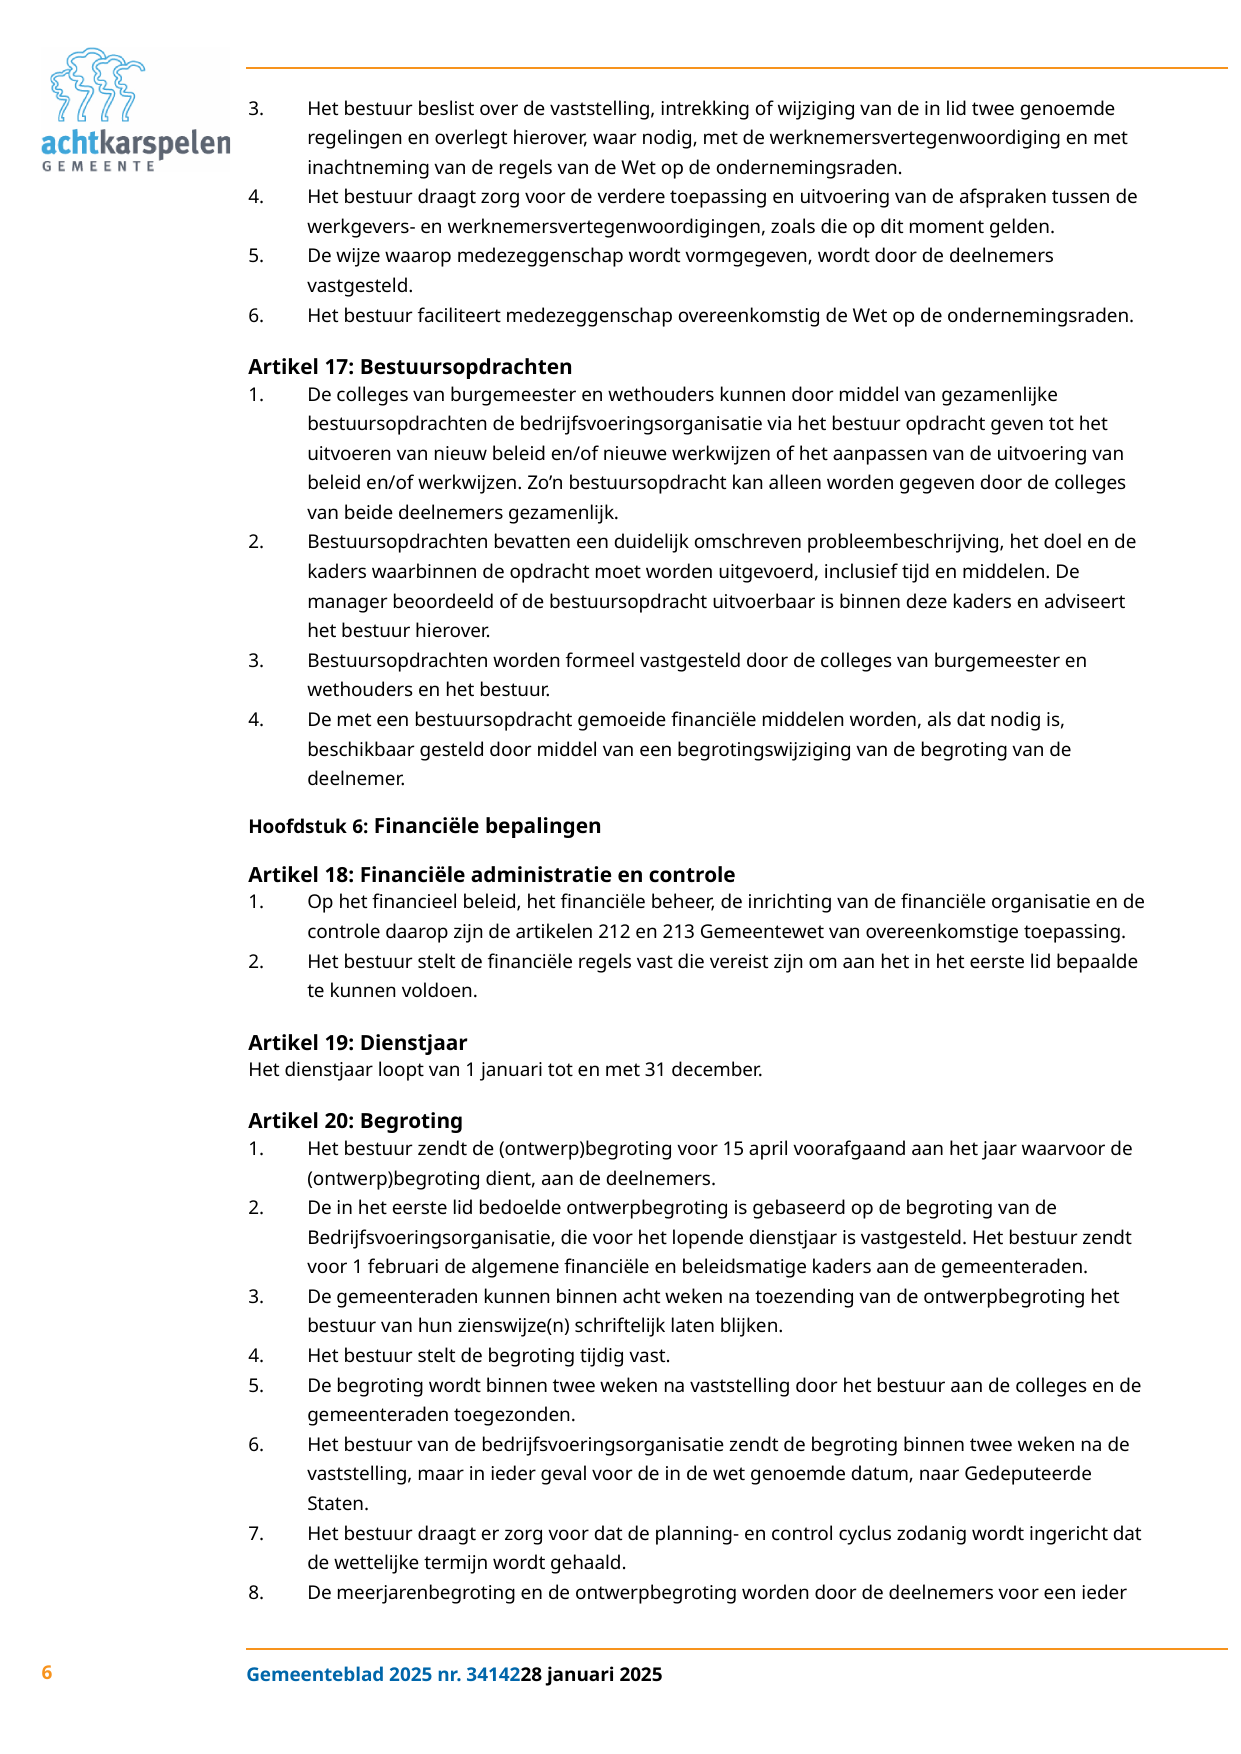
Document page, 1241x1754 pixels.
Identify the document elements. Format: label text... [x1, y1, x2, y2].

list De met een bestuursopdracht gemoeide financiële middelen worden, als dat nodig is, beschikbaar gesteld door middel van een begrotingswijziging van de begroting van de deelnemer. [248, 706, 1152, 791]
list De meerjarenbegroting en de ontwerpbegroting worden door de deelnemers voor een ieder [248, 1579, 1152, 1604]
text Artikel 18: Financiële administratie en controle [248, 860, 1152, 889]
list Het bestuur van de bedrijfsvoeringsorganisatie zendt de begroting binnen twee weken na de vaststelling, maar in ieder geval voor de in de wet genoemde datum, naar Gedeputeerde Staten. [248, 1431, 1152, 1516]
list De wijze waarop medezeggenschap wordt vormgegeven, wordt door de deelnemers vastgesteld. [248, 243, 1152, 298]
list Het bestuur draagt zorg voor de verdere toepassing en uitvoering van de afspraken tussen de werkgevers- en werknemersvertegenwoordigingen, zoals die op dit moment gelden. [248, 183, 1152, 239]
list Het bestuur stelt de financiële regels vast die vereist zijn om aan het in het eerste lid bepaalde te kunnen voldoen. [248, 948, 1152, 1003]
list De gemeenteraden kunnen binnen acht weken na toezending van de ontwerpbegroting het bestuur van hun zienswijze(n) schriftelijk laten blijken. [248, 1283, 1152, 1338]
text Artikel 19: Dienstjaar [248, 1028, 1152, 1056]
text Artikel 20: Begroting [248, 1107, 1152, 1135]
list Het bestuur beslist over de vaststelling, intrekking of wijziging van de in lid twee genoemde regelingen en overlegt hierover, waar nodig, met de werknemersvertegenwoordiging en met inachtneming van de regels van de Wet op de ondernemingsraden. [248, 95, 1152, 180]
text Het dienstjaar loopt van 1 januari tot en met 31 december. [248, 1056, 1152, 1082]
list Het bestuur faciliteert medezeggenschap overeenkomstig de Wet op de ondernemingsraden. [248, 302, 1152, 328]
text Artikel 17: Bestuursopdrachten [248, 352, 1152, 381]
picture [41, 47, 231, 172]
list Bestuursopdrachten bevatten een duidelijk omschreven probleembeschrijving, het doel en de kaders waarbinnen de opdracht moet worden uitgevoerd, inclusief tijd en middelen. De manager beoordeeld of de bestuursopdracht uitvoerbaar is binnen deze kaders en adviseert het bestuur hierover. [248, 529, 1152, 643]
list Het bestuur draagt er zorg voor dat de planning- en control cyclus zodanig wordt ingericht dat de wettelijke termijn wordt gehaald. [248, 1520, 1152, 1575]
list Bestuursopdrachten worden formeel vastgesteld door de colleges van burgemeester en wethouders en het bestuur. [248, 647, 1152, 702]
list De colleges van burgemeester en wethouders kunnen door middel van gezamenlijke bestuursopdrachten de bedrijfsvoeringsorganisatie via het bestuur opdracht geven tot het uitvoeren van nieuw beleid en/of nieuwe werkwijzen of het aanpassen van de uitvoering van beleid en/of werkwijzen. Zo’n bestuursopdracht kan alleen worden gegeven door de colleges van beide deelnemers gezamenlijk. [248, 381, 1152, 525]
list Het bestuur zendt de (ontwerp)begroting voor 15 april voorafgaand aan het jaar waarvoor de (ontwerp)begroting dient, aan de deelnemers. [248, 1135, 1152, 1190]
text Hoofdstuk 6: Financiële bepalingen [248, 811, 1152, 839]
list De begroting wordt binnen twee weken na vaststelling door het bestuur aan de colleges en de gemeenteraden toegezonden. [248, 1372, 1152, 1427]
list De in het eerste lid bedoelde ontwerpbegroting is gebaseerd op de begroting van de Bedrijfsvoeringsorganisatie, die voor het lopende dienstjaar is vastgesteld. Het bestuur zendt voor 1 februari de algemene financiële en beleidsmatige kaders aan de gemeenteraden. [248, 1194, 1152, 1279]
list Op het financieel beleid, het financiële beheer, de inrichting van de financiële organisatie en de controle daarop zijn de artikelen 212 en 213 Gemeentewet van overeenkomstige toepassing. [248, 889, 1152, 944]
list Het bestuur stelt de begroting tijdig vast. [248, 1342, 1152, 1368]
